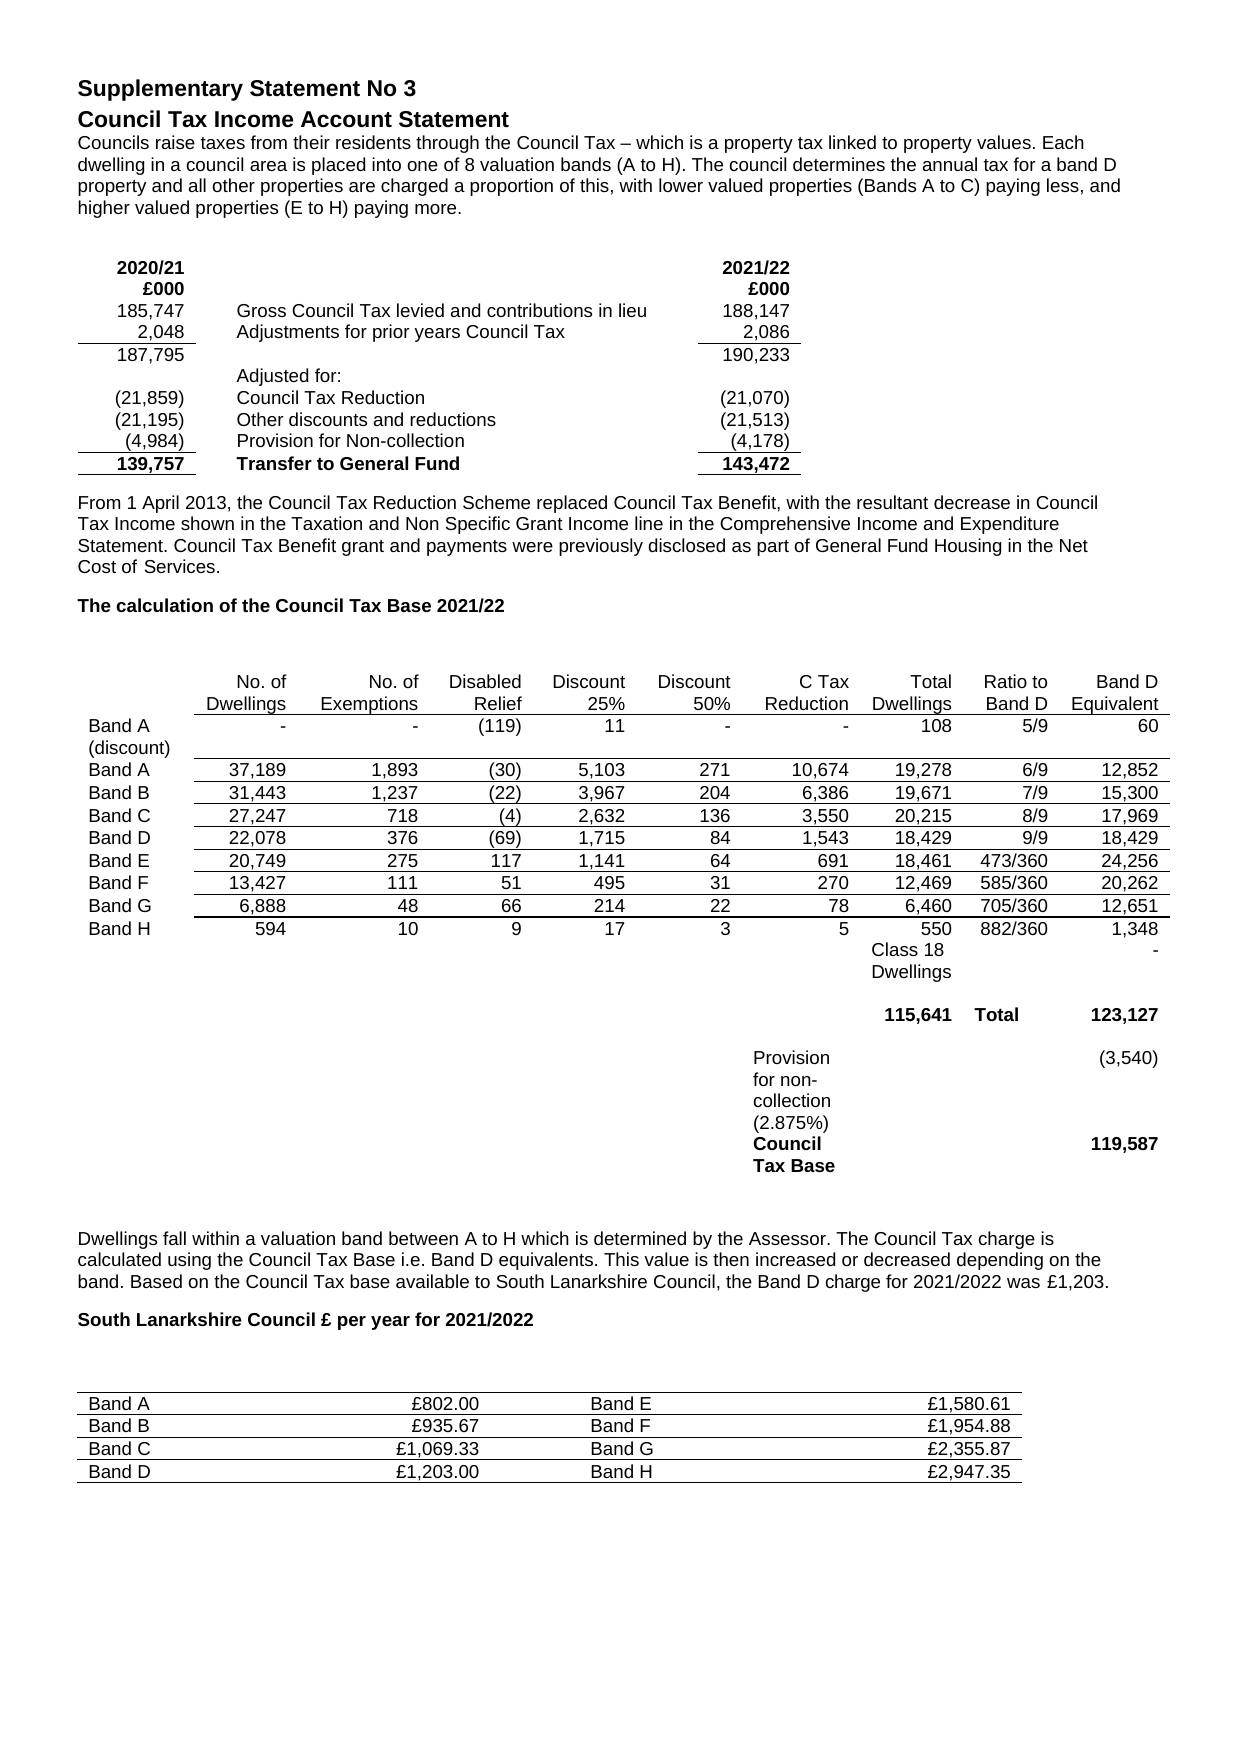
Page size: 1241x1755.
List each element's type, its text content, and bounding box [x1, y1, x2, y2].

table_cell 2,048 [78, 321, 196, 343]
table_cell 5/9 [963, 715, 1059, 758]
table_header Band A [77, 1393, 291, 1414]
table_cell 6/9 [963, 759, 1059, 781]
table_cell (30) [429, 759, 533, 781]
table_cell 1,237 [297, 782, 429, 803]
table_cell £1,203.00 [291, 1460, 490, 1482]
table_cell 2,632 [533, 804, 636, 826]
table_cell - [194, 715, 297, 758]
table_cell 48 [297, 895, 429, 916]
table_header No. of Dwellings [194, 671, 297, 714]
table_cell 64 [636, 850, 742, 871]
table_cell [77, 1004, 194, 1025]
table_cell [297, 982, 429, 1004]
table_cell [77, 1025, 194, 1047]
table_cell [533, 1004, 636, 1025]
table_cell [533, 982, 636, 1004]
table_cell 10,674 [742, 759, 860, 781]
table_cell 2,086 [698, 321, 801, 343]
table_cell [225, 343, 698, 365]
table_cell 12,469 [860, 872, 963, 894]
table_cell [742, 939, 860, 982]
table_cell [742, 1025, 860, 1047]
table_cell 31,443 [194, 782, 297, 803]
table_cell (21,513) [698, 409, 801, 430]
table_cell Total [963, 1004, 1059, 1025]
table_cell 6,460 [860, 895, 963, 916]
subtitle Council Tax Income Account Statement Councils raise taxes from their residents through the Council Tax – which is a property tax linked to property values. Each dwelling in a council area is placed into one of 8 valuation bands (A to H). The council determines the annual tax for a band D property and all other properties are charged a proportion of this, with lower valued properties (Bands A to C) paying less, and higher valued properties (E to H) paying more. [77, 106, 1137, 218]
table_cell [490, 1438, 579, 1459]
table_cell [196, 343, 225, 365]
table_cell 108 [860, 715, 963, 758]
table_cell 3 [636, 918, 742, 939]
table_cell [194, 1025, 297, 1047]
table_cell £935.67 [291, 1415, 490, 1437]
table_cell [194, 1004, 297, 1025]
table_cell [533, 1133, 636, 1176]
table_cell 705/360 [963, 895, 1059, 916]
table_cell [860, 982, 963, 1004]
table_cell Council Tax Reduction [225, 387, 698, 408]
table_cell [429, 1047, 533, 1133]
table_cell 37,189 [194, 759, 297, 781]
table_cell (4,984) [78, 430, 196, 452]
table_cell [77, 982, 194, 1004]
table_cell [636, 1025, 742, 1047]
table_cell 275 [297, 850, 429, 871]
table_cell - [1059, 939, 1169, 982]
table_cell [1059, 1025, 1169, 1047]
table_cell 718 [297, 804, 429, 826]
table_header Discount 50% [636, 671, 742, 714]
table_cell [860, 1133, 963, 1176]
table_cell Band C [77, 1438, 291, 1459]
table_cell [429, 939, 533, 982]
table_cell Other discounts and reductions [225, 409, 698, 430]
table_cell Band C [77, 803, 194, 826]
table_cell (21,859) [78, 387, 196, 408]
table_cell 19,278 [860, 759, 963, 781]
table_cell 3,550 [742, 804, 860, 826]
table_cell 17,969 [1059, 804, 1169, 826]
table_cell 495 [533, 872, 636, 894]
table_header C Tax Reduction [742, 671, 860, 714]
table_cell 691 [742, 850, 860, 871]
table_cell [963, 1025, 1059, 1047]
table_cell [636, 939, 742, 982]
table_header No. of Exemptions [297, 671, 429, 714]
table_cell Adjusted for: [225, 365, 698, 387]
table_cell 22 [636, 895, 742, 916]
table_cell [860, 1047, 963, 1133]
table_cell 882/360 [963, 918, 1059, 939]
table_cell 20,749 [194, 850, 297, 871]
table_cell Provision for non-collection (2.875%) [742, 1047, 860, 1133]
table_cell - [297, 715, 429, 758]
table_cell [429, 1004, 533, 1025]
subtitle Supplementary Statement No 3 [77, 75, 1137, 101]
table_cell 143,472 [698, 453, 801, 474]
table_header Disabled Relief [429, 671, 533, 714]
table_header Band E [579, 1393, 800, 1414]
table_cell [77, 1133, 194, 1176]
table_cell (69) [429, 827, 533, 848]
text From 1 April 2013, the Council Tax Reduction Scheme replaced Council Tax Benefit, with the resultant decrease in Council Tax Income shown in the Taxation and Non Specific Grant Income line in the Comprehensive Income and Expenditure Statement. Council Tax Benefit grant and payments were previously disclosed as part of General Fund Housing in the Net Cost of Services. [77, 491, 1111, 578]
table_cell [194, 1133, 297, 1176]
table_cell 188,147 [698, 300, 801, 321]
table_cell [742, 982, 860, 1004]
table_cell 270 [742, 872, 860, 894]
table_cell 13,427 [194, 872, 297, 894]
table_cell (3,540) [1059, 1047, 1169, 1133]
table_header Band D Equivalent [1059, 671, 1169, 714]
table_cell [194, 982, 297, 1004]
table_cell 1,893 [297, 759, 429, 781]
table_cell [963, 939, 1059, 982]
table_cell (4) [429, 804, 533, 826]
table_cell £1,069.33 [291, 1438, 490, 1459]
table_cell 185,747 [78, 300, 196, 321]
table_header Total Dwellings [860, 671, 963, 714]
table_cell Band D [77, 826, 194, 848]
table_cell - [636, 715, 742, 758]
table_cell [297, 939, 429, 982]
table_cell 60 [1059, 715, 1169, 758]
table_cell 1,141 [533, 850, 636, 871]
table_cell [297, 1025, 429, 1047]
table_cell [297, 1133, 429, 1176]
table_cell 139,757 [78, 453, 196, 474]
table_cell 17 [533, 918, 636, 939]
table_cell (21,070) [698, 387, 801, 408]
table_header £802.00 [291, 1393, 490, 1414]
table_cell 20,215 [860, 804, 963, 826]
table_cell 31 [636, 872, 742, 894]
table_cell Class 18 Dwellings [860, 939, 963, 982]
table_header [225, 256, 698, 299]
table_cell (21,195) [78, 409, 196, 430]
table_cell 136 [636, 804, 742, 826]
table_cell [1059, 982, 1169, 1004]
table_cell 9/9 [963, 827, 1059, 848]
table_cell 117 [429, 850, 533, 871]
table_header [490, 1393, 579, 1414]
table_cell 550 [860, 918, 963, 939]
table_cell 20,262 [1059, 872, 1169, 894]
table_cell Band G [77, 894, 194, 916]
table_cell 115,641 [860, 1004, 963, 1025]
table_cell [196, 387, 225, 408]
table_cell [429, 982, 533, 1004]
table_cell 27,247 [194, 804, 297, 826]
text Dwellings fall within a valuation band between A to H which is determined by the Assessor. The Council Tax charge is calculated using the Council Tax Base i.e. Band D equivalents. This value is then increased or decreased depending on the band. Based on the Council Tax base available to South Lanarkshire Council, the Band D charge for 2021/2022 was £1,203. [77, 1227, 1141, 1292]
table_cell 18,461 [860, 850, 963, 871]
table_cell 5 [742, 918, 860, 939]
table_cell 271 [636, 759, 742, 781]
table_cell [490, 1460, 579, 1482]
table_cell 123,127 [1059, 1004, 1169, 1025]
table_cell [196, 430, 225, 452]
table_cell 1,543 [742, 827, 860, 848]
table_cell [196, 300, 225, 321]
table_cell [194, 1047, 297, 1133]
table_cell Band F [579, 1415, 800, 1437]
table_cell Band F [77, 871, 194, 894]
table_cell Band A (discount) [77, 714, 194, 758]
table_cell 8/9 [963, 804, 1059, 826]
table_cell [533, 939, 636, 982]
table_header £1,580.61 [800, 1393, 1022, 1414]
table_cell 19,671 [860, 782, 963, 803]
table_cell 473/360 [963, 850, 1059, 871]
table_header 2021/22 £000 [698, 256, 801, 299]
table_cell 5,103 [533, 759, 636, 781]
table_cell [742, 1004, 860, 1025]
table_header [77, 671, 194, 714]
table_cell 10 [297, 918, 429, 939]
table_cell 585/360 [963, 872, 1059, 894]
table_cell 12,651 [1059, 895, 1169, 916]
table_cell 18,429 [1059, 827, 1169, 848]
table_cell Gross Council Tax levied and contributions in lieu [225, 300, 698, 321]
table_cell 11 [533, 715, 636, 758]
table_cell Band A [77, 758, 194, 781]
table_header 2020/21 £000 [78, 256, 196, 299]
table_cell - [742, 715, 860, 758]
table_cell 7/9 [963, 782, 1059, 803]
table_cell [636, 1047, 742, 1133]
table_cell £2,947.35 [800, 1460, 1022, 1482]
table_cell Band H [579, 1460, 800, 1482]
table_cell 111 [297, 872, 429, 894]
table_cell 9 [429, 918, 533, 939]
table_cell 78 [742, 895, 860, 916]
table_cell Band B [77, 1415, 291, 1437]
table_cell [533, 1047, 636, 1133]
table_cell [196, 321, 225, 343]
table_cell [963, 1047, 1059, 1133]
table_cell [429, 1025, 533, 1047]
table_cell [297, 1004, 429, 1025]
table_cell [297, 1047, 429, 1133]
table_cell 12,852 [1059, 759, 1169, 781]
table_cell £1,954.88 [800, 1415, 1022, 1437]
table_cell 214 [533, 895, 636, 916]
table_cell [196, 452, 225, 474]
table_cell Band B [77, 781, 194, 803]
table_cell Provision for Non-collection [225, 430, 698, 452]
table_cell [77, 1047, 194, 1133]
table_cell 1,348 [1059, 918, 1169, 939]
table_cell [636, 1004, 742, 1025]
table_header [196, 256, 225, 299]
table_cell (4,178) [698, 430, 801, 452]
table_cell 24,256 [1059, 850, 1169, 871]
table_cell Band G [579, 1438, 800, 1459]
table_cell [860, 1025, 963, 1047]
table_cell Council Tax Base [742, 1133, 860, 1176]
table_cell [636, 1133, 742, 1176]
table_cell Band H [77, 916, 194, 939]
table_cell 18,429 [860, 827, 963, 848]
text South Lanarkshire Council £ per year for 2021/2022 [77, 1309, 1137, 1330]
table_cell Transfer to General Fund [225, 452, 698, 474]
table_cell 15,300 [1059, 782, 1169, 803]
table_cell [533, 1025, 636, 1047]
table_cell 594 [194, 918, 297, 939]
table_cell [698, 365, 801, 387]
table_cell [196, 365, 225, 387]
table_cell [196, 409, 225, 430]
table_cell 190,233 [698, 344, 801, 365]
table_cell 3,967 [533, 782, 636, 803]
table_cell (22) [429, 782, 533, 803]
table_cell 187,795 [78, 344, 196, 365]
table_cell 119,587 [1059, 1133, 1169, 1176]
table_cell Band D [77, 1460, 291, 1482]
table_cell 376 [297, 827, 429, 848]
table_cell 84 [636, 827, 742, 848]
table_cell 6,386 [742, 782, 860, 803]
table_cell 1,715 [533, 827, 636, 848]
table_cell [194, 939, 297, 982]
table_cell 66 [429, 895, 533, 916]
table_cell [963, 982, 1059, 1004]
table_cell £2,355.87 [800, 1438, 1022, 1459]
table_cell [78, 365, 196, 387]
table_cell [636, 982, 742, 1004]
table_cell [963, 1133, 1059, 1176]
table_header Discount 25% [533, 671, 636, 714]
table_cell [490, 1415, 579, 1437]
table_cell 51 [429, 872, 533, 894]
table_cell Band E [77, 849, 194, 871]
table_cell 22,078 [194, 827, 297, 848]
text The calculation of the Council Tax Base 2021/22 [77, 594, 1137, 616]
table_cell (119) [429, 715, 533, 758]
table_cell Adjustments for prior years Council Tax [225, 321, 698, 343]
table_cell 6,888 [194, 895, 297, 916]
table_header Ratio to Band D [963, 671, 1059, 714]
table_cell [429, 1133, 533, 1176]
table_cell [77, 939, 194, 982]
table_cell 204 [636, 782, 742, 803]
